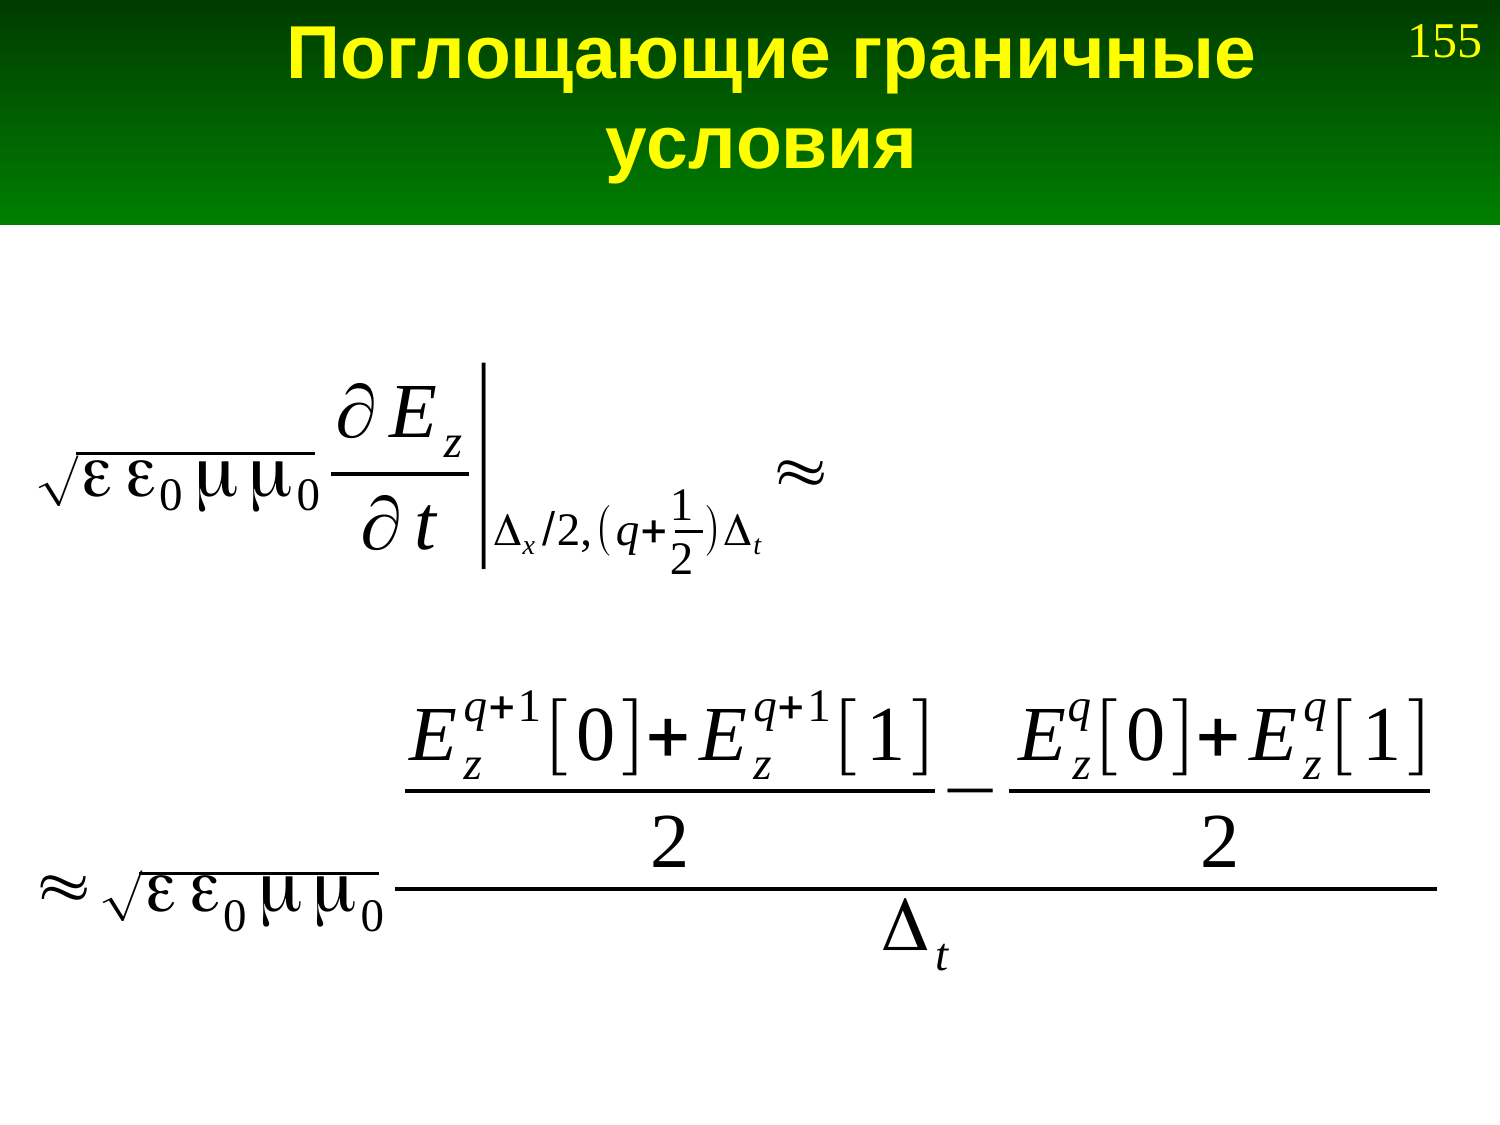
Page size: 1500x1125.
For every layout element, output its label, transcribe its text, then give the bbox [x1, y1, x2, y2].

chart [11, 359, 1459, 981]
title Поглощающие граничные условия [123, 0, 1399, 192]
